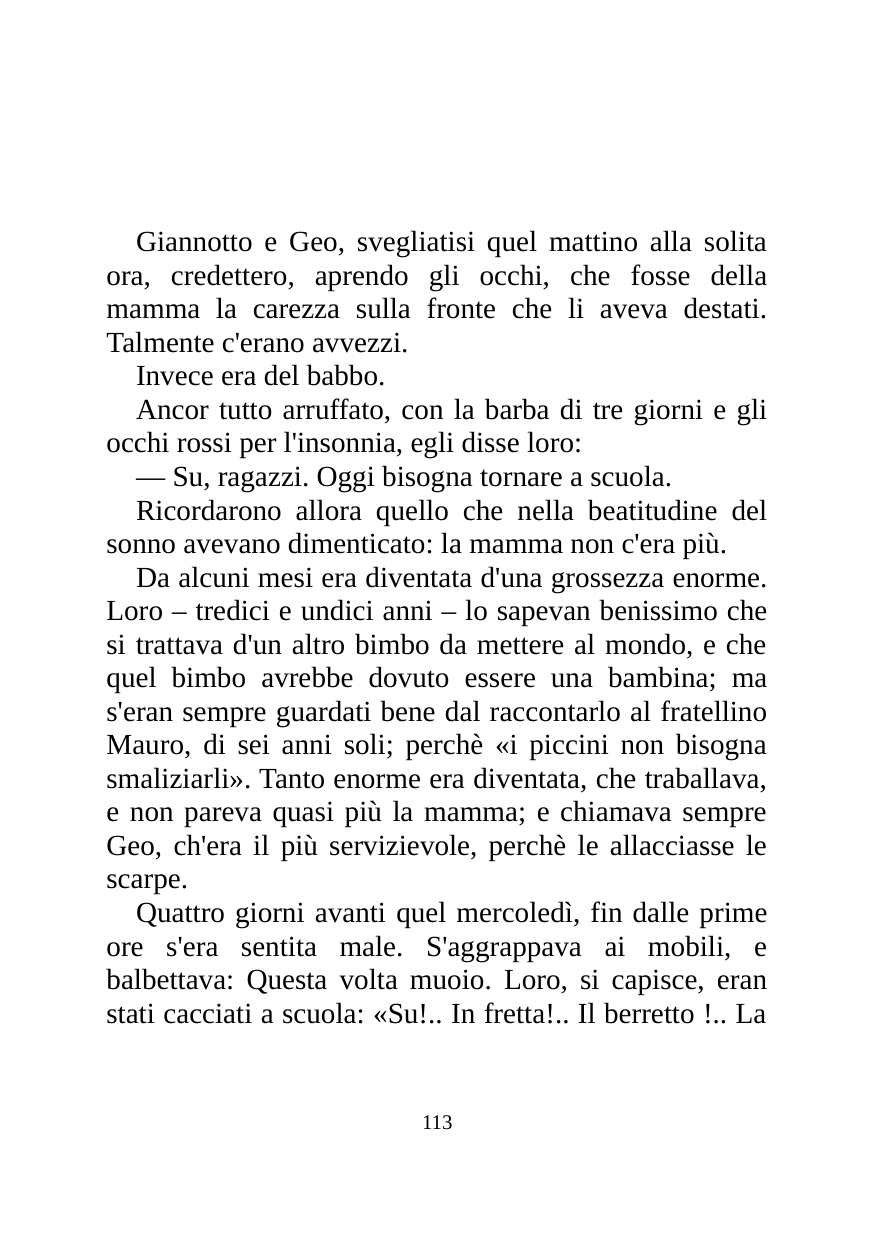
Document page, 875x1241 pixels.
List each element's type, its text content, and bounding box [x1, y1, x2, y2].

text Ancor tutto arruffato, con la barba di tre giorni e gli occhi rossi per l'insonnia, egli disse loro: [106, 392, 768, 459]
text Quattro giorni avanti quel mercoledì, fin dalle prime ore s'era sentita male. S'aggrappava ai mobili, e balbettava: Questa volta muoio. Loro, si capisce, eran stati cacciati a scuola: «Su!.. In fretta!.. Il berretto !.. La [106, 895, 768, 1029]
text Ricordarono allora quello che nella beatitudine del sonno avevano dimenticato: la mamma non c'era più. [106, 493, 768, 560]
text — Su, ragazzi. Oggi bisogna tornare a scuola. [106, 459, 768, 493]
text Invece era del babbo. [106, 358, 768, 392]
text Da alcuni mesi era diventata d'una grossezza enorme. Loro – tredici e undici anni – lo sapevan benissimo che si trattava d'un altro bimbo da mettere al mondo, e che quel bimbo avrebbe dovuto essere una bambina; ma s'eran sempre guardati bene dal raccontarlo al fratellino Mauro, di sei anni soli; perchè «i piccini non bisogna smaliziarli». Tanto enorme era diventata, che traballava, e non pareva quasi più la mamma; e chiamava sempre Geo, ch'era il più servizievole, perchè le allacciasse le scarpe. [106, 560, 768, 895]
text Giannotto e Geo, svegliatisi quel mattino alla solita ora, credettero, aprendo gli occhi, che fosse della mamma la carezza sulla fronte che li aveva destati. Talmente c'erano avvezzi. [106, 224, 768, 358]
